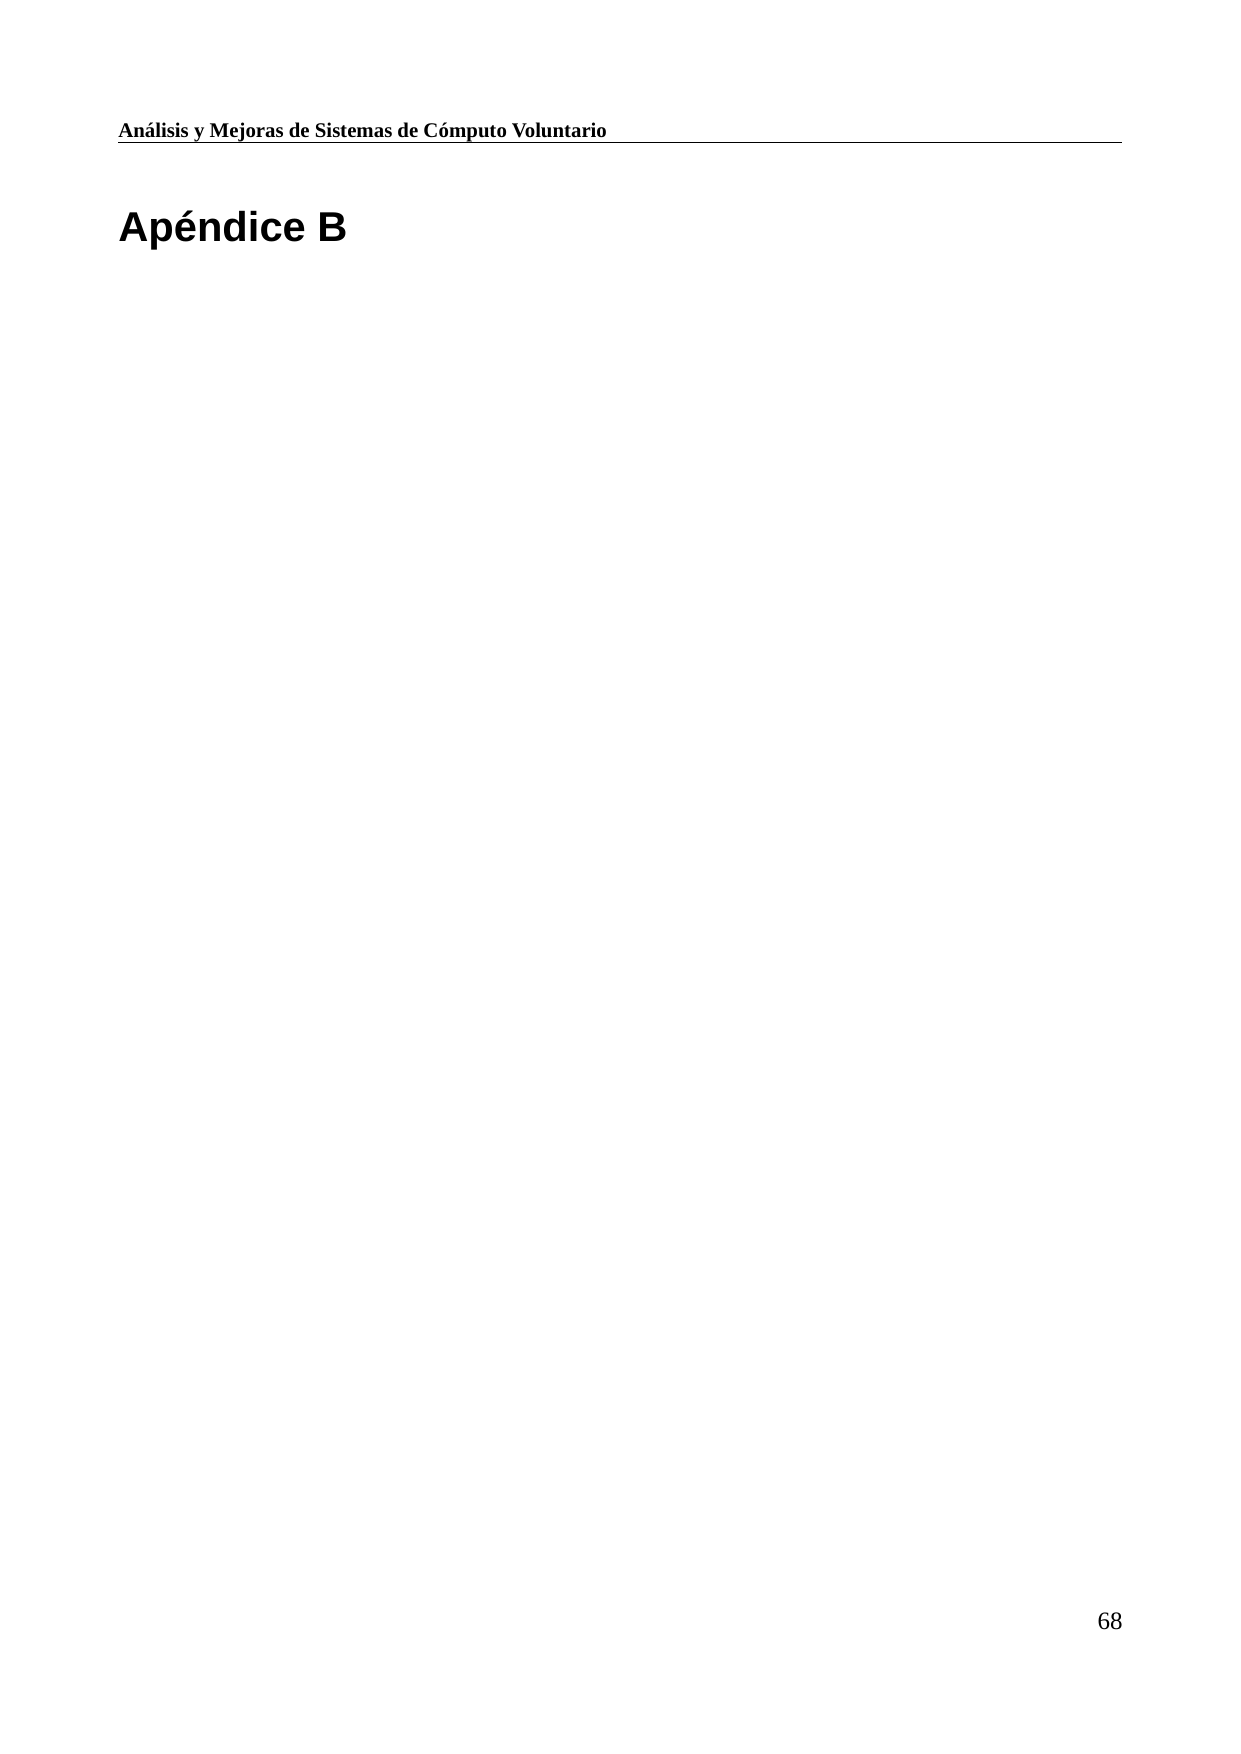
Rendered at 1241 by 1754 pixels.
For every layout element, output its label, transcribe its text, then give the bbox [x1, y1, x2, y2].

subtitle Apéndice B [118, 202, 1122, 250]
